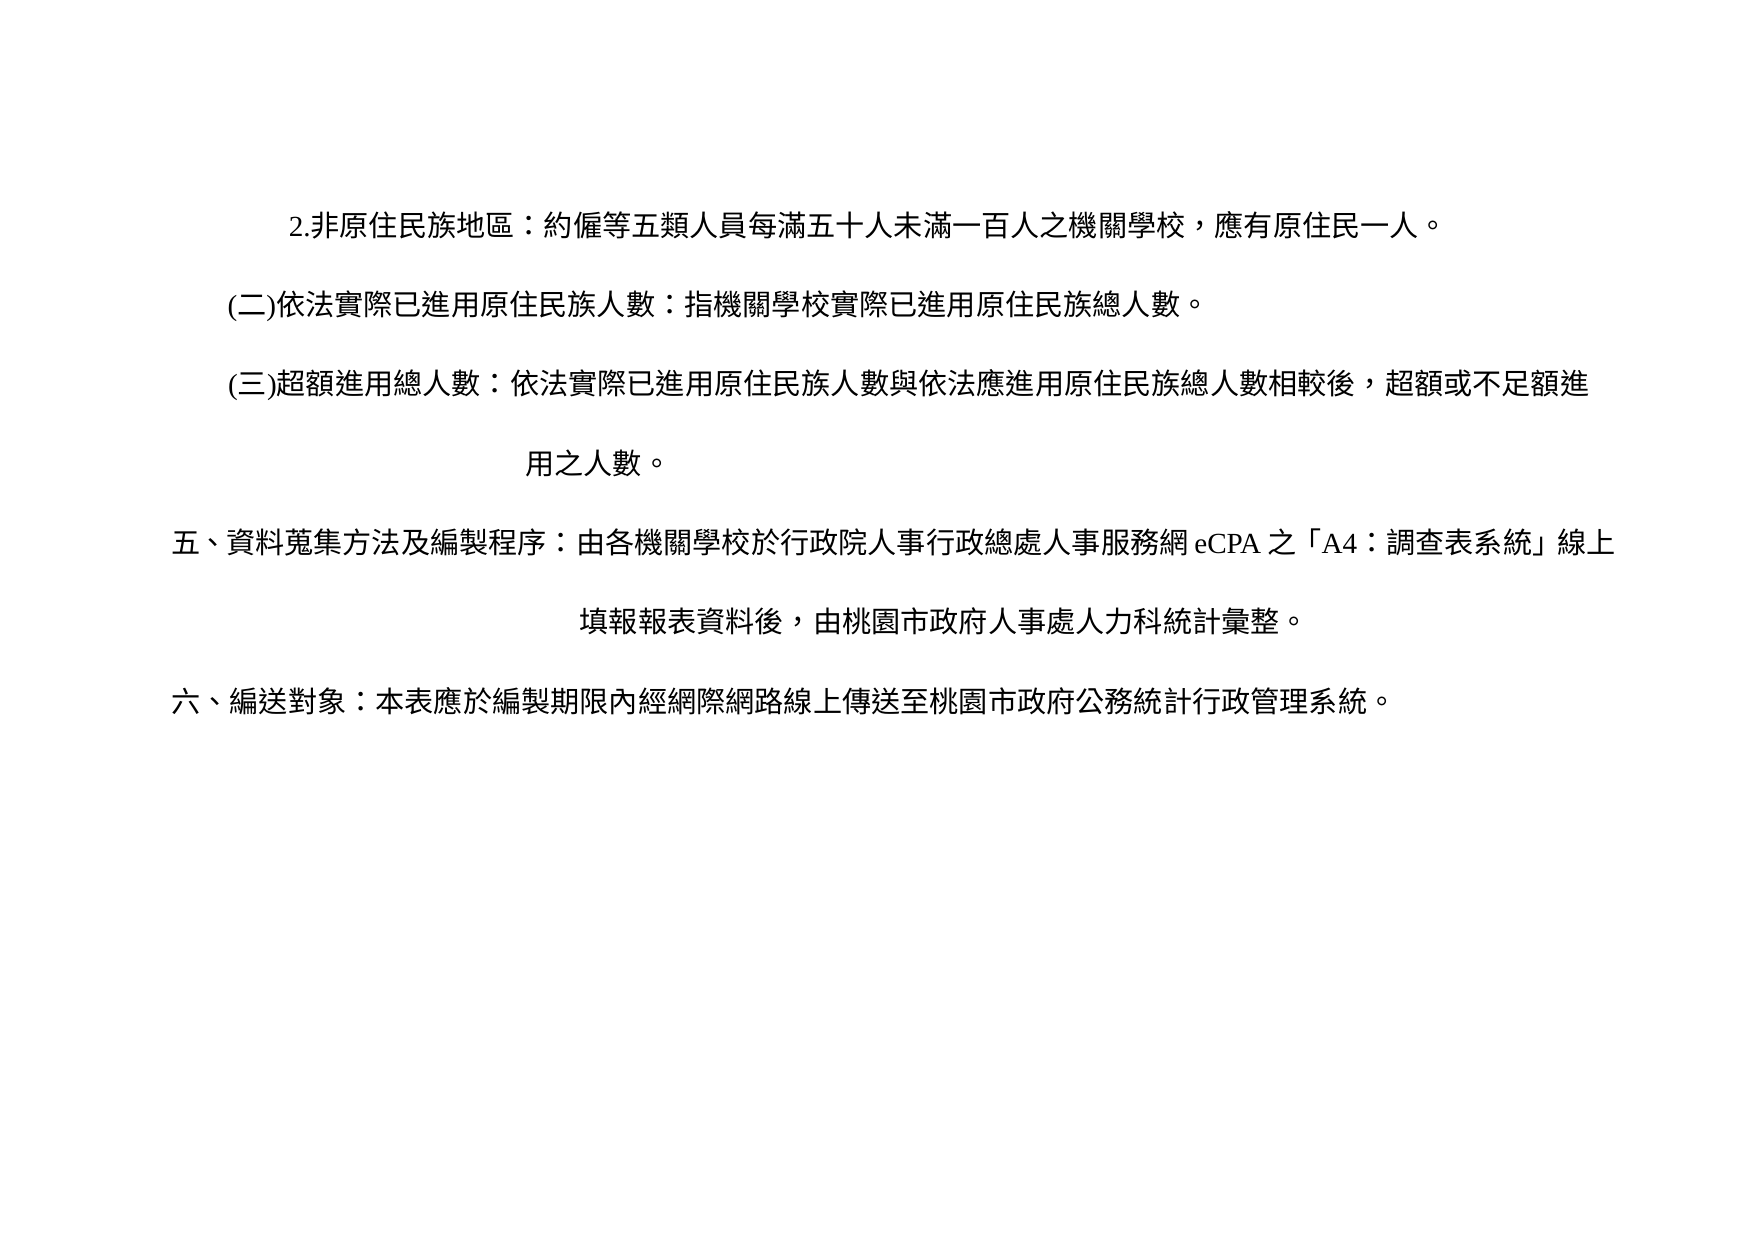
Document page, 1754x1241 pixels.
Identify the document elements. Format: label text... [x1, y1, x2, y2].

text 六、編送對象：本表應於編製期限內經網際網路線上傳送至桃園市政府公務統計行政管理系統。 [171, 660, 1616, 779]
text (三)超額進用總人數：依法實際已進用原住民族人數與依法應進用原住民族總人數相較後，超額或不足額進用之人數。 [213, 342, 1616, 501]
text (二)依法實際已進用原住民族人數：指機關學校實際已進用原住民族總人數。 [213, 263, 1616, 342]
text 2.非原住民族地區：約僱等五類人員每滿五十人未滿一百人之機關學校，應有原住民一人。 [213, 183, 1616, 263]
text 五、資料蒐集方法及編製程序：由各機關學校於行政院人事行政總處人事服務網eCPA之「A4：調查表系統」線上填報報表資料後，由桃園市政府人事處人力科統計彙整。 [171, 501, 1616, 660]
